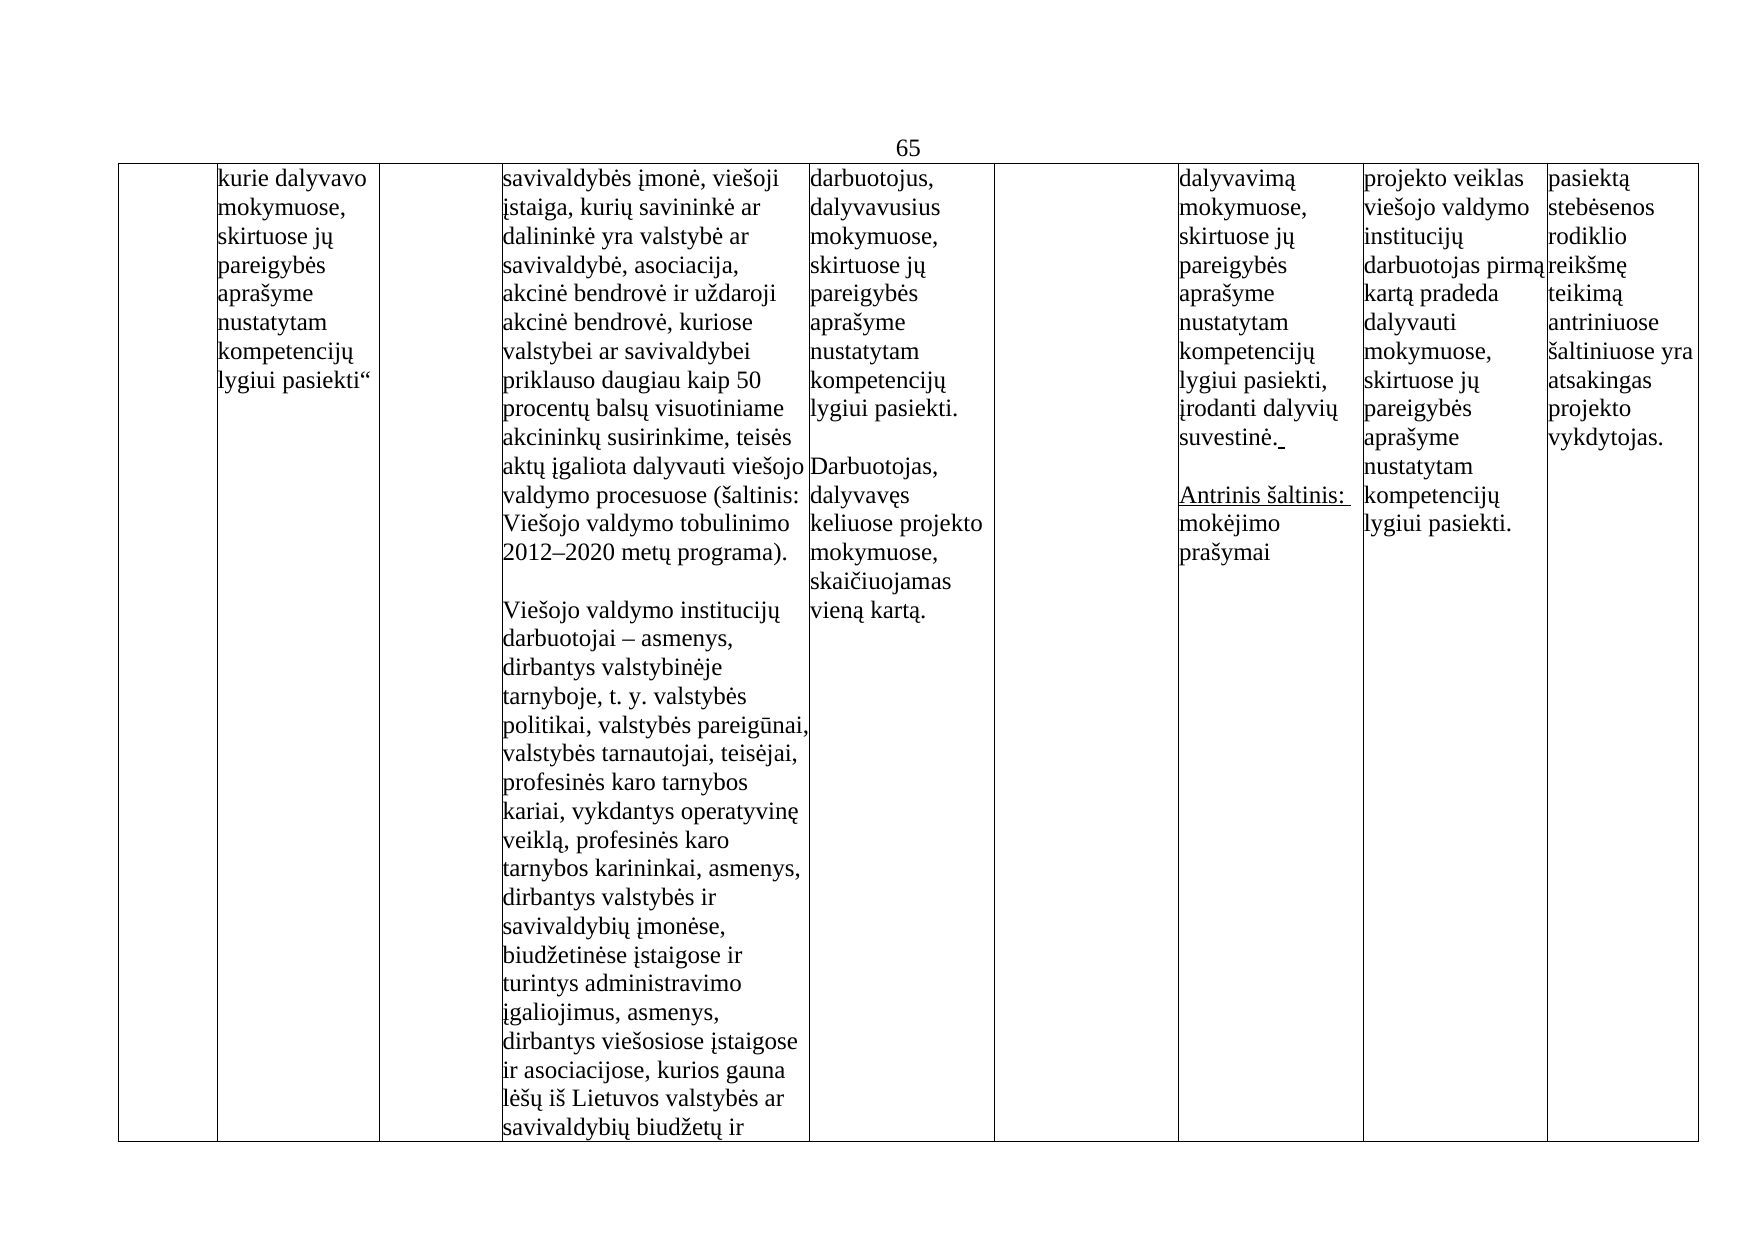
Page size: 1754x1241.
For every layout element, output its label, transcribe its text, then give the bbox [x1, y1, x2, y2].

table_cell [380, 164, 502, 1141]
table_cell [119, 164, 217, 1141]
table_cell darbuotojus, dalyvavusius mokymuose, skirtuose jų pareigybės aprašyme nustatytam kompetencijų lygiui pasiekti. Darbuotojas, dalyvavęs keliuose projekto mokymuose, skaičiuojamas vieną kartą. [810, 164, 994, 1141]
table_cell [995, 164, 1178, 1141]
table_cell savivaldybės įmonė, viešoji įstaiga, kurių savininkė ar dalininkė yra valstybė ar savivaldybė, asociacija, akcinė bendrovė ir uždaroji akcinė bendrovė, kuriose valstybei ar savivaldybei priklauso daugiau kaip 50 procentų balsų visuotiniame akcininkų susirinkime, teisės aktų įgaliota dalyvauti viešojo valdymo procesuose (šaltinis: Viešojo valdymo tobulinimo 2012–2020 metų programa). Viešojo valdymo institucijų darbuotojai – asmenys, dirbantys valstybinėje tarnyboje, t. y. valstybės politikai, valstybės pareigūnai, valstybės tarnautojai, teisėjai, profesinės karo tarnybos kariai, vykdantys operatyvinę veiklą, profesinės karo tarnybos karininkai, asmenys, dirbantys valstybės ir savivaldybių įmonėse, biudžetinėse įstaigose ir turintys administravimo įgaliojimus, asmenys, dirbantys viešosiose įstaigose ir asociacijose, kurios gauna lėšų iš Lietuvos valstybės ar savivaldybių biudžetų ir [503, 164, 809, 1141]
table_cell projekto veiklas viešojo valdymo institucijų darbuotojas pirmą kartą pradeda dalyvauti mokymuose, skirtuose jų pareigybės aprašyme nustatytam kompetencijų lygiui pasiekti. [1364, 164, 1547, 1141]
table_cell kurie dalyvavo mokymuose, skirtuose jų pareigybės aprašyme nustatytam kompetencijų lygiui pasiekti“ [218, 164, 379, 1141]
table_cell pasiektą stebėsenos rodiklio reikšmę teikimą antriniuose šaltiniuose yra atsakingas projekto vykdytojas. [1548, 164, 1698, 1141]
table_cell dalyvavimą mokymuose, skirtuose jų pareigybės aprašyme nustatytam kompetencijų lygiui pasiekti, įrodanti dalyvių suvestinė. Antrinis šaltinis: mokėjimo prašymai [1179, 164, 1363, 1141]
